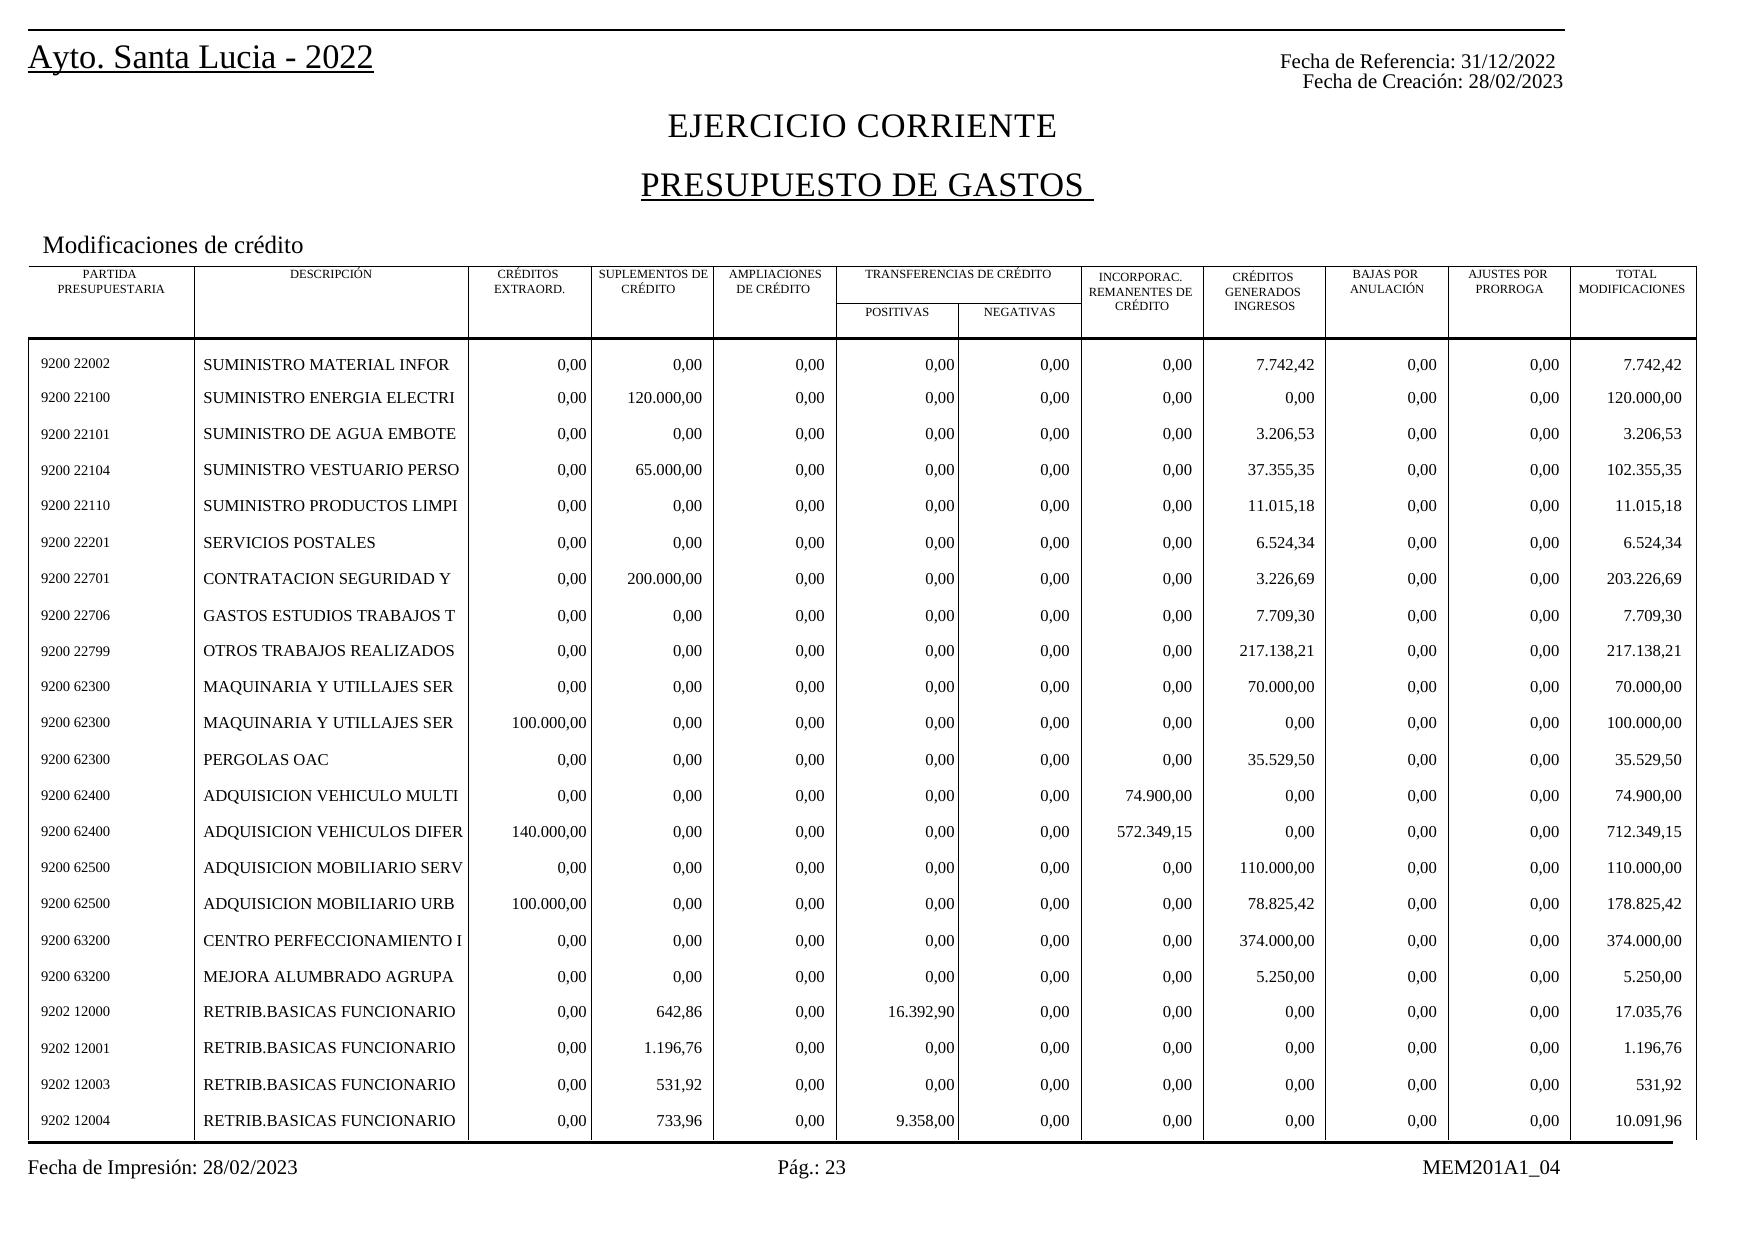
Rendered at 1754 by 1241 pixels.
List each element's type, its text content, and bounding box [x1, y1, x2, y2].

table_cell 74.900,00 [1082, 777, 1203, 813]
table_cell ADQUISICION VEHICULOS DIFER [195, 813, 468, 849]
table_cell 9200 22110 [29, 488, 194, 524]
table_cell 0,00 [714, 705, 836, 741]
table_cell 0,00 [1082, 488, 1203, 524]
table_cell 0,00 [714, 1102, 836, 1140]
table_cell 0,00 [1204, 1066, 1325, 1102]
table_cell 0,00 [837, 921, 958, 957]
table_cell 0,00 [1449, 596, 1570, 632]
table_cell 100.000,00 [1571, 705, 1696, 741]
table_cell 0,00 [592, 632, 713, 668]
table_cell 0,00 [1082, 596, 1203, 632]
table_cell 0,00 [1204, 379, 1325, 416]
table_cell 0,00 [714, 560, 836, 596]
table_header PARTIDA PRESUPUESTARIA [29, 267, 194, 337]
table_cell 0,00 [959, 1066, 1081, 1102]
table_cell 0,00 [837, 885, 958, 921]
table_cell 0,00 [837, 632, 958, 668]
table_cell 9202 12000 [29, 994, 194, 1030]
table_cell 9202 12001 [29, 1030, 194, 1066]
table_cell 0,00 [1082, 560, 1203, 596]
table_cell 0,00 [837, 596, 958, 632]
table_cell 0,00 [1449, 560, 1570, 596]
table_cell 0,00 [837, 849, 958, 885]
table_cell 0,00 [1326, 1066, 1448, 1102]
table_cell 0,00 [1326, 1030, 1448, 1066]
table_cell POSITIVAS [837, 304, 958, 337]
table_cell 0,00 [469, 340, 591, 379]
table_cell 0,00 [469, 849, 591, 885]
table_cell 0,00 [959, 1030, 1081, 1066]
table_cell 0,00 [959, 813, 1081, 849]
table_cell 0,00 [714, 596, 836, 632]
table_cell 9200 62400 [29, 813, 194, 849]
table_cell 0,00 [1082, 379, 1203, 416]
table_cell 217.138,21 [1571, 632, 1696, 668]
table_cell 11.015,18 [1204, 488, 1325, 524]
table_cell 102.355,35 [1571, 452, 1696, 487]
table_cell 217.138,21 [1204, 632, 1325, 668]
table_cell 0,00 [714, 849, 836, 885]
table_cell 0,00 [469, 921, 591, 957]
table_cell 0,00 [469, 1030, 591, 1066]
table_cell 0,00 [1082, 668, 1203, 704]
table_cell 0,00 [837, 668, 958, 704]
table_cell 0,00 [592, 340, 713, 379]
table_cell 70.000,00 [1204, 668, 1325, 704]
table_cell 0,00 [1449, 777, 1570, 813]
table_cell 0,00 [1326, 488, 1448, 524]
table_cell 5.250,00 [1204, 958, 1325, 993]
table_cell 0,00 [1449, 632, 1570, 668]
table_cell 0,00 [469, 1102, 591, 1140]
table_cell MAQUINARIA Y UTILLAJES SER [195, 705, 468, 741]
table_cell 0,00 [959, 777, 1081, 813]
table_cell 0,00 [959, 668, 1081, 704]
text Modificaciones de crédito [42, 232, 1697, 258]
table_cell 0,00 [837, 340, 958, 379]
table_cell 0,00 [837, 705, 958, 741]
table_cell 0,00 [1326, 416, 1448, 452]
table_cell 0,00 [592, 958, 713, 993]
table_cell 0,00 [837, 1066, 958, 1102]
table_cell 35.529,50 [1204, 741, 1325, 777]
table_cell 7.742,42 [1204, 340, 1325, 379]
table_cell 0,00 [1326, 921, 1448, 957]
table_cell 0,00 [837, 741, 958, 777]
table_cell 0,00 [959, 885, 1081, 921]
table_header TOTAL MODIFICACIONES [1571, 267, 1696, 337]
table_cell 0,00 [714, 416, 836, 452]
table_cell 9200 62500 [29, 885, 194, 921]
table_cell 0,00 [959, 340, 1081, 379]
table_cell 0,00 [714, 994, 836, 1030]
table_cell 0,00 [1082, 452, 1203, 487]
table_cell 1.196,76 [592, 1030, 713, 1066]
table_cell 0,00 [469, 488, 591, 524]
table_cell 0,00 [469, 632, 591, 668]
table_cell 0,00 [1082, 849, 1203, 885]
table_cell RETRIB.BASICAS FUNCIONARIO [195, 1102, 468, 1140]
table_cell 0,00 [959, 994, 1081, 1030]
table_cell 0,00 [1082, 1066, 1203, 1102]
table_cell 0,00 [469, 958, 591, 993]
table_cell 0,00 [1082, 994, 1203, 1030]
table_cell 0,00 [1204, 1030, 1325, 1066]
table_cell 0,00 [1082, 958, 1203, 993]
table_cell 0,00 [1326, 741, 1448, 777]
table_cell 9200 22201 [29, 524, 194, 560]
table_cell 0,00 [959, 1102, 1081, 1140]
table_header AMPLIACIONES DE CRÉDITO [714, 267, 836, 337]
table_cell 0,00 [959, 452, 1081, 487]
text Fecha de Impresión: 28/02/2023 Pág.: 23 MEM201A1_04 [27, 1156, 1697, 1179]
table_cell 0,00 [837, 524, 958, 560]
table_cell SUMINISTRO DE AGUA EMBOTE [195, 416, 468, 452]
table_cell 9200 22701 [29, 560, 194, 596]
table_cell 0,00 [469, 452, 591, 487]
table_cell 0,00 [1082, 340, 1203, 379]
table_cell 0,00 [1326, 596, 1448, 632]
table_cell 9200 62400 [29, 777, 194, 813]
table_cell 0,00 [959, 958, 1081, 993]
table_cell 0,00 [1449, 416, 1570, 452]
table_cell 0,00 [469, 560, 591, 596]
table_cell 0,00 [1326, 1102, 1448, 1140]
table_cell 0,00 [1449, 958, 1570, 993]
table_cell 7.742,42 [1571, 340, 1696, 379]
table_cell 0,00 [837, 488, 958, 524]
table_cell 9200 63200 [29, 921, 194, 957]
table_cell 0,00 [469, 777, 591, 813]
table_cell 0,00 [714, 921, 836, 957]
table_cell 0,00 [1449, 452, 1570, 487]
table_cell 9200 22101 [29, 416, 194, 452]
table_cell 0,00 [592, 813, 713, 849]
table_cell 0,00 [959, 416, 1081, 452]
table_cell 200.000,00 [592, 560, 713, 596]
table_cell GASTOS ESTUDIOS TRABAJOS T [195, 596, 468, 632]
table_cell 0,00 [1326, 849, 1448, 885]
table_cell 0,00 [1082, 921, 1203, 957]
table_cell 6.524,34 [1571, 524, 1696, 560]
table_cell 712.349,15 [1571, 813, 1696, 849]
table_cell 0,00 [1449, 813, 1570, 849]
table_cell SUMINISTRO ENERGIA ELECTRI [195, 379, 468, 416]
table_cell 0,00 [714, 524, 836, 560]
table_cell 0,00 [1449, 885, 1570, 921]
table_cell 374.000,00 [1204, 921, 1325, 957]
table_cell MEJORA ALUMBRADO AGRUPA [195, 958, 468, 993]
table_cell 531,92 [592, 1066, 713, 1102]
table_cell CENTRO PERFECCIONAMIENTO I [195, 921, 468, 957]
table_cell 7.709,30 [1571, 596, 1696, 632]
table_cell 0,00 [1449, 921, 1570, 957]
table_cell 0,00 [1326, 524, 1448, 560]
table_cell 0,00 [592, 705, 713, 741]
table_cell 10.091,96 [1571, 1102, 1696, 1140]
table_cell 0,00 [469, 1066, 591, 1102]
table_cell 0,00 [592, 668, 713, 704]
table_cell 0,00 [959, 632, 1081, 668]
table_cell RETRIB.BASICAS FUNCIONARIO [195, 1030, 468, 1066]
table_cell 0,00 [1082, 705, 1203, 741]
table_cell ADQUISICION VEHICULO MULTI [195, 777, 468, 813]
table_cell 0,00 [592, 596, 713, 632]
table_cell 0,00 [1204, 813, 1325, 849]
table_cell 0,00 [1449, 379, 1570, 416]
table_cell 0,00 [959, 560, 1081, 596]
table_cell 100.000,00 [469, 885, 591, 921]
table_cell 0,00 [837, 777, 958, 813]
table_cell 9200 22104 [29, 452, 194, 487]
table_header INCORPORAC. REMANENTES DE CRÉDITO [1082, 267, 1203, 337]
table_cell 0,00 [469, 524, 591, 560]
table_cell 100.000,00 [469, 705, 591, 741]
table_cell 0,00 [1204, 994, 1325, 1030]
table_cell 0,00 [837, 379, 958, 416]
table_cell 0,00 [469, 994, 591, 1030]
table_cell 0,00 [1326, 777, 1448, 813]
table_cell 0,00 [1326, 885, 1448, 921]
table_cell 11.015,18 [1571, 488, 1696, 524]
table_cell 9.358,00 [837, 1102, 958, 1140]
table_cell 70.000,00 [1571, 668, 1696, 704]
table_cell 16.392,90 [837, 994, 958, 1030]
table_cell 0,00 [714, 741, 836, 777]
table_cell 0,00 [959, 705, 1081, 741]
table_cell 7.709,30 [1204, 596, 1325, 632]
table_cell 642,86 [592, 994, 713, 1030]
table_cell 0,00 [959, 596, 1081, 632]
table_cell 0,00 [959, 379, 1081, 416]
table_cell 0,00 [592, 741, 713, 777]
table_header CRÉDITOS GENERADOS INGRESOS [1204, 267, 1325, 337]
table_cell 0,00 [469, 668, 591, 704]
table_cell 0,00 [1326, 813, 1448, 849]
table_cell SUMINISTRO PRODUCTOS LIMPI [195, 488, 468, 524]
table_cell 0,00 [837, 813, 958, 849]
table_cell 0,00 [714, 379, 836, 416]
table_cell 0,00 [1082, 741, 1203, 777]
table_cell 0,00 [1449, 668, 1570, 704]
table_cell 0,00 [592, 524, 713, 560]
table_cell 531,92 [1571, 1066, 1696, 1102]
table_cell 0,00 [1326, 668, 1448, 704]
text EJERCICIO CORRIENTE [27, 108, 1697, 144]
table_cell SERVICIOS POSTALES [195, 524, 468, 560]
table_cell 0,00 [714, 813, 836, 849]
table_cell 0,00 [1082, 885, 1203, 921]
table_cell 0,00 [837, 416, 958, 452]
table_cell 9200 63200 [29, 958, 194, 993]
table_cell 0,00 [592, 921, 713, 957]
table_cell 0,00 [1449, 741, 1570, 777]
table_cell 0,00 [1204, 777, 1325, 813]
table_cell 1.196,76 [1571, 1030, 1696, 1066]
table_cell 0,00 [1082, 632, 1203, 668]
table_cell 120.000,00 [1571, 379, 1696, 416]
table_header CRÉDITOS EXTRAORD. [469, 267, 591, 337]
table_cell 0,00 [1326, 340, 1448, 379]
text Fecha de Creación: 28/02/2023 [1302, 76, 1697, 91]
table_cell 0,00 [1449, 340, 1570, 379]
text Ayto. Santa Lucia - 2022 Fecha de Referencia: 31/12/2022 [27, 40, 1697, 76]
table_cell 0,00 [1326, 958, 1448, 993]
table_cell 0,00 [592, 777, 713, 813]
table_cell 0,00 [1326, 452, 1448, 487]
table_cell NEGATIVAS [959, 304, 1081, 337]
table_cell 0,00 [1449, 1066, 1570, 1102]
table_cell 3.226,69 [1204, 560, 1325, 596]
table_cell 0,00 [837, 560, 958, 596]
table_cell 0,00 [592, 488, 713, 524]
table_cell 9200 22799 [29, 632, 194, 668]
table_cell 0,00 [1449, 705, 1570, 741]
table_header TRANSFERENCIAS DE CRÉDITO [837, 267, 1081, 303]
table_cell 9200 62300 [29, 705, 194, 741]
table_cell 5.250,00 [1571, 958, 1696, 993]
table_cell 0,00 [837, 958, 958, 993]
table_cell RETRIB.BASICAS FUNCIONARIO [195, 994, 468, 1030]
table_cell 0,00 [714, 668, 836, 704]
table_header DESCRIPCIÓN [195, 267, 468, 337]
table_cell 0,00 [837, 452, 958, 487]
table_cell RETRIB.BASICAS FUNCIONARIO [195, 1066, 468, 1102]
table_cell 9200 62300 [29, 741, 194, 777]
table_cell 733,96 [592, 1102, 713, 1140]
table_cell 9200 22100 [29, 379, 194, 416]
table_cell 9200 22706 [29, 596, 194, 632]
table_cell 17.035,76 [1571, 994, 1696, 1030]
table_cell 0,00 [1449, 994, 1570, 1030]
table_cell PERGOLAS OAC [195, 741, 468, 777]
table_cell 0,00 [1204, 705, 1325, 741]
table_header AJUSTES POR PRORROGA [1449, 267, 1570, 337]
table_cell 0,00 [1204, 1102, 1325, 1140]
table_cell 78.825,42 [1204, 885, 1325, 921]
table_cell 0,00 [1449, 1102, 1570, 1140]
table_cell 0,00 [714, 885, 836, 921]
table_cell 0,00 [592, 849, 713, 885]
table_cell 0,00 [714, 340, 836, 379]
table_cell 3.206,53 [1571, 416, 1696, 452]
table_cell 0,00 [959, 741, 1081, 777]
table_cell 9202 12004 [29, 1102, 194, 1140]
table_cell 110.000,00 [1571, 849, 1696, 885]
table_cell 140.000,00 [469, 813, 591, 849]
table_cell 0,00 [1326, 632, 1448, 668]
table_cell 65.000,00 [592, 452, 713, 487]
table_header SUPLEMENTOS DE CRÉDITO [592, 267, 713, 337]
table_cell 0,00 [1326, 560, 1448, 596]
table_cell MAQUINARIA Y UTILLAJES SER [195, 668, 468, 704]
table_cell 0,00 [714, 488, 836, 524]
table_cell ADQUISICION MOBILIARIO SERV [195, 849, 468, 885]
table_cell ADQUISICION MOBILIARIO URB [195, 885, 468, 921]
table_cell 203.226,69 [1571, 560, 1696, 596]
table_cell 0,00 [714, 452, 836, 487]
table_cell 0,00 [714, 958, 836, 993]
table_cell 0,00 [959, 921, 1081, 957]
table_cell 178.825,42 [1571, 885, 1696, 921]
table_cell 0,00 [469, 416, 591, 452]
table_cell 3.206,53 [1204, 416, 1325, 452]
table_cell 0,00 [1326, 994, 1448, 1030]
table_cell 0,00 [714, 1066, 836, 1102]
table_cell 0,00 [1082, 524, 1203, 560]
table_cell 0,00 [1449, 488, 1570, 524]
table_cell 0,00 [714, 777, 836, 813]
table_cell 110.000,00 [1204, 849, 1325, 885]
table_cell CONTRATACION SEGURIDAD Y [195, 560, 468, 596]
table_cell 0,00 [1449, 1030, 1570, 1066]
table_cell 9202 12003 [29, 1066, 194, 1102]
table_cell 0,00 [837, 1030, 958, 1066]
table_cell 572.349,15 [1082, 813, 1203, 849]
table_cell 0,00 [1082, 1102, 1203, 1140]
table_cell 9200 62300 [29, 668, 194, 704]
table_cell 0,00 [592, 416, 713, 452]
table_cell 0,00 [959, 849, 1081, 885]
table_cell 374.000,00 [1571, 921, 1696, 957]
table_cell 74.900,00 [1571, 777, 1696, 813]
table_cell 9200 62500 [29, 849, 194, 885]
table_cell OTROS TRABAJOS REALIZADOS [195, 632, 468, 668]
table_cell 0,00 [1082, 416, 1203, 452]
table_cell 0,00 [714, 1030, 836, 1066]
table_cell 6.524,34 [1204, 524, 1325, 560]
table_cell 9200 22002 [29, 340, 194, 379]
table_cell 0,00 [959, 524, 1081, 560]
table_cell SUMINISTRO MATERIAL INFOR [195, 340, 468, 379]
table_cell 0,00 [714, 632, 836, 668]
table_cell 0,00 [469, 379, 591, 416]
table_cell 0,00 [1449, 524, 1570, 560]
table_cell 0,00 [959, 488, 1081, 524]
table_cell SUMINISTRO VESTUARIO PERSO [195, 452, 468, 487]
table_header BAJAS POR ANULACIÓN [1326, 267, 1448, 337]
table_cell 0,00 [1326, 705, 1448, 741]
table_cell 0,00 [469, 741, 591, 777]
text PRESUPUESTO DE GASTOS [27, 167, 1697, 204]
table_cell 37.355,35 [1204, 452, 1325, 487]
table_cell 0,00 [1449, 849, 1570, 885]
table_cell 120.000,00 [592, 379, 713, 416]
table_cell 0,00 [469, 596, 591, 632]
table_cell 0,00 [1082, 1030, 1203, 1066]
table_cell 0,00 [1326, 379, 1448, 416]
table_cell 0,00 [592, 885, 713, 921]
table_cell 35.529,50 [1571, 741, 1696, 777]
